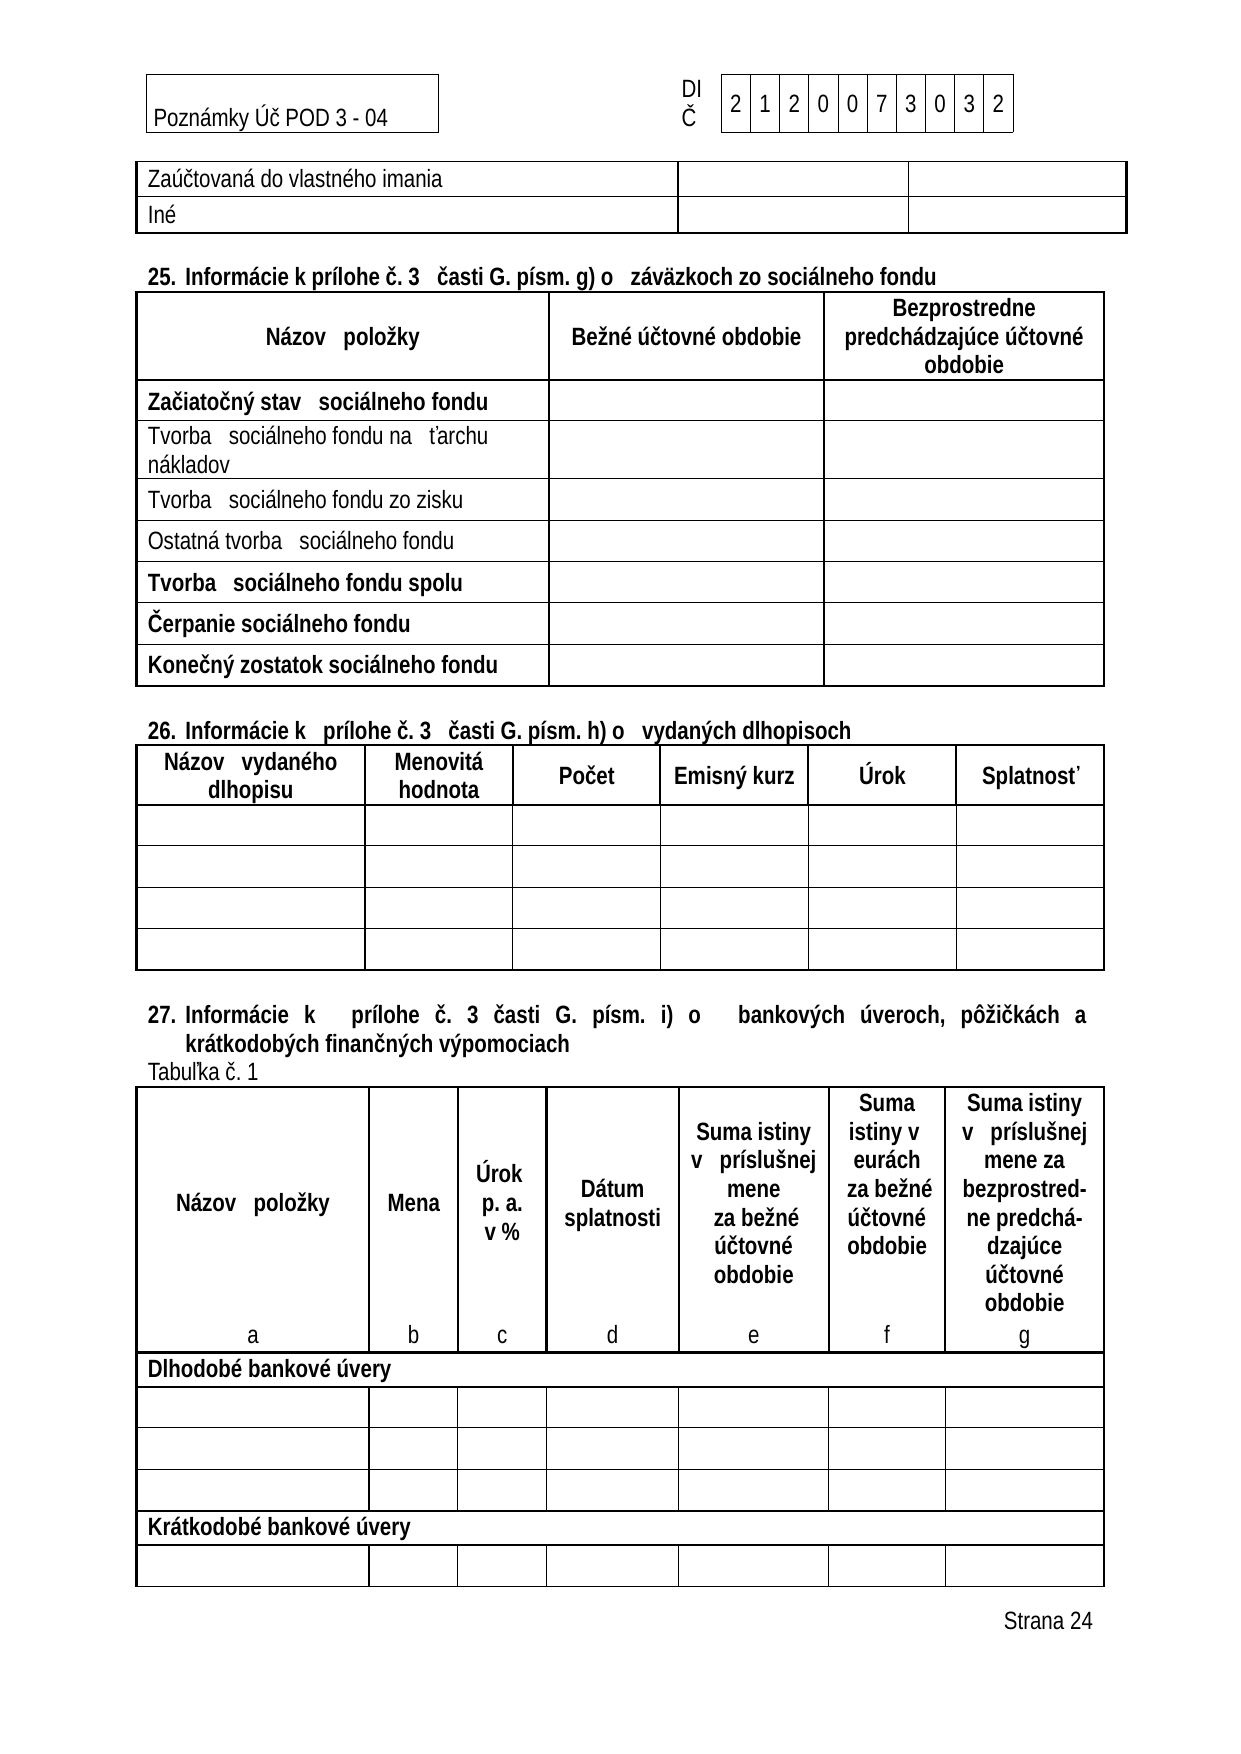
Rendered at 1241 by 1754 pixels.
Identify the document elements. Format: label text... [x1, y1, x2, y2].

table_cell [550, 521, 823, 561]
table_cell [829, 1470, 945, 1510]
table_cell [547, 1546, 678, 1586]
table_cell f [830, 1317, 944, 1351]
table_cell [366, 929, 512, 969]
table_cell [458, 1388, 546, 1427]
table_cell [138, 806, 364, 845]
table_cell [946, 1546, 1103, 1586]
table_cell [547, 1470, 678, 1510]
table_cell [679, 197, 908, 232]
table_cell [825, 381, 1103, 420]
table_cell c [459, 1317, 545, 1351]
table_cell g [946, 1317, 1103, 1351]
table_cell [829, 1388, 945, 1427]
table_cell [661, 888, 808, 928]
table_cell [513, 806, 660, 845]
table_cell Čerpanie sociálneho fondu [138, 603, 548, 644]
table_cell a [138, 1317, 368, 1351]
table_cell [138, 1470, 368, 1510]
table_cell [550, 381, 823, 420]
table_header Mena [370, 1088, 457, 1317]
table_header Názov vydaného dlhopisu [138, 746, 364, 804]
table_cell Tvorba sociálneho fondu na ťarchu nákladov [138, 421, 548, 478]
table_header Emisný kurz [661, 746, 807, 804]
table_cell [946, 1470, 1103, 1510]
table_cell [370, 1388, 457, 1427]
table_cell [679, 162, 908, 196]
table_cell [550, 479, 823, 519]
table_cell [809, 846, 956, 886]
table_cell [138, 1546, 368, 1586]
table_cell [138, 888, 364, 928]
list Informácie k prílohe č. 3 časti G. písm. g) o záväzkoch zo sociálneho fondu [148, 262, 1093, 291]
table_cell [550, 562, 823, 602]
table_cell [825, 521, 1103, 561]
table_header Počet [514, 746, 659, 804]
table_cell Tvorba sociálneho fondu spolu [138, 562, 548, 602]
table_cell [370, 1546, 457, 1586]
table_cell [809, 888, 956, 928]
table_cell [513, 929, 660, 969]
table_cell b [370, 1317, 457, 1351]
table_cell [957, 806, 1103, 845]
table_cell [909, 162, 1125, 196]
table_header Splatnosť [957, 746, 1103, 804]
table_cell [909, 197, 1125, 232]
table_cell Konečný zostatok sociálneho fondu [138, 645, 548, 685]
table_header Bežné účtovné obdobie [550, 293, 823, 379]
table_cell [458, 1546, 546, 1586]
table_cell Krátkodobé bankové úvery [138, 1512, 1103, 1544]
table_cell [679, 1546, 828, 1586]
table_cell Začiatočný stav sociálneho fondu [138, 381, 548, 420]
table_cell [661, 929, 808, 969]
table_cell [138, 1428, 368, 1468]
table_cell [547, 1388, 678, 1427]
table_cell [366, 846, 512, 886]
table_header Názov položky [138, 293, 548, 379]
table_cell [138, 929, 364, 969]
table_header Suma istiny v príslušnej mene za bezprostred-ne predchá-dzajúce účtovné obdobie [946, 1088, 1103, 1317]
table_cell Zaúčtovaná do vlastného imania [138, 162, 677, 196]
table_cell [550, 603, 823, 644]
table_cell [370, 1470, 457, 1510]
table_cell [661, 806, 808, 845]
table_header Úrok p. a. v % [459, 1088, 545, 1317]
table_cell Ostatná tvorba sociálneho fondu [138, 521, 548, 561]
table_header Úrok [809, 746, 955, 804]
table_cell [679, 1388, 828, 1427]
table_cell [825, 421, 1103, 478]
table_cell [809, 929, 956, 969]
table_cell Tvorba sociálneho fondu zo zisku [138, 479, 548, 519]
table_cell [458, 1428, 546, 1468]
table_cell [458, 1470, 546, 1510]
text Tabuľka č. 1 [148, 1057, 1093, 1086]
table_header Suma istiny v eurách za bežné účtovné obdobie [830, 1088, 944, 1317]
table_cell [829, 1428, 945, 1468]
table_cell [513, 888, 660, 928]
table_cell Dlhodobé bankové úvery [138, 1354, 1103, 1386]
table_cell [547, 1428, 678, 1468]
table_cell [661, 846, 808, 886]
table_cell [550, 645, 823, 685]
table_cell [957, 846, 1103, 886]
table_header Názov položky [138, 1088, 368, 1317]
table_cell [957, 888, 1103, 928]
table_cell [825, 562, 1103, 602]
table_cell [825, 645, 1103, 685]
table_cell [679, 1428, 828, 1468]
table_cell [809, 806, 956, 845]
table_header Suma istiny v príslušnej mene za bežné účtovné obdobie [680, 1088, 828, 1317]
table_cell [138, 1388, 368, 1427]
table_cell e [680, 1317, 828, 1351]
table_header Dátum splatnosti [548, 1088, 678, 1317]
table_cell [366, 806, 512, 845]
table_cell d [548, 1317, 678, 1351]
table_cell [679, 1470, 828, 1510]
list Informácie k prílohe č. 3 časti G. písm. h) o vydaných dlhopisoch [148, 716, 1093, 744]
table_cell [513, 846, 660, 886]
table_cell [825, 479, 1103, 519]
table_cell [825, 603, 1103, 644]
table_header Bezprostredne predchádzajúce účtovné obdobie [825, 293, 1103, 379]
table_header Menovitá hodnota [366, 746, 512, 804]
table_cell [946, 1388, 1103, 1427]
list Informácie k prílohe č. 3 časti G. písm. i) o bankových úveroch, pôžičkách a krátkodobých finančných výpomociach [148, 1000, 1093, 1057]
table_cell [957, 929, 1103, 969]
table_cell [370, 1428, 457, 1468]
table_cell [829, 1546, 945, 1586]
table_cell [366, 888, 512, 928]
table_cell [946, 1428, 1103, 1468]
table_cell Iné [138, 197, 677, 232]
table_cell [138, 846, 364, 886]
table_cell [550, 421, 823, 478]
